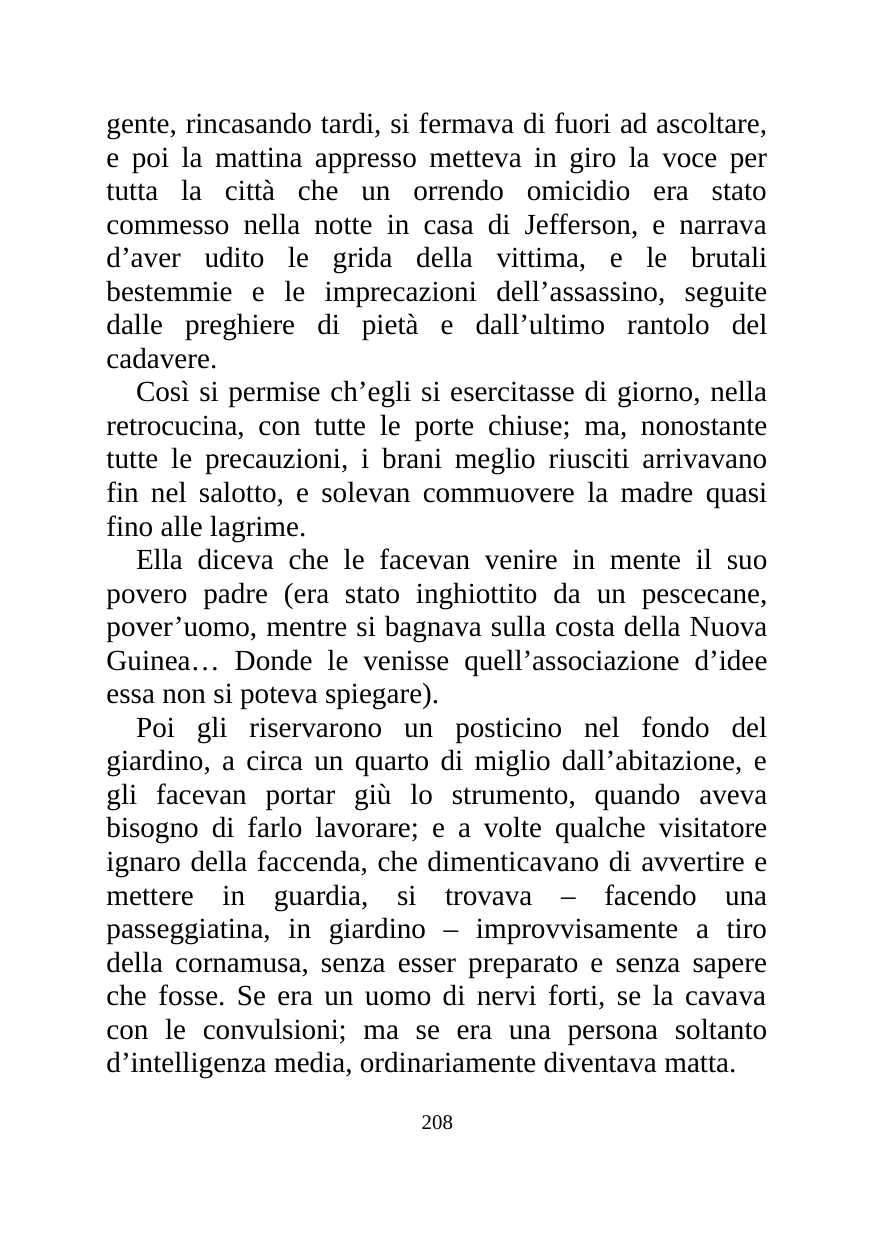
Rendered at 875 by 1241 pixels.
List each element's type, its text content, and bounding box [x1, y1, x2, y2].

text gente, rincasando tardi, si fermava di fuori ad ascoltare, e poi la mattina appresso metteva in giro la voce per tutta la città che un orrendo omicidio era stato commesso nella notte in casa di Jefferson, e narrava d’aver udito le grida della vittima, e le brutali bestemmie e le imprecazioni dell’assassino, seguite dalle preghiere di pietà e dall’ultimo rantolo del cadavere. [106, 106, 768, 374]
text Ella diceva che le facevan venire in mente il suo povero padre (era stato inghiottito da un pescecane, pover’uomo, mentre si bagnava sulla costa della Nuova Guinea… Donde le venisse quell’associazione d’idee essa non si poteva spiegare). [106, 542, 768, 710]
text Così si permise ch’egli si esercitasse di giorno, nella retrocucina, con tutte le porte chiuse; ma, nonostante tutte le precauzioni, i brani meglio riusciti arrivavano fin nel salotto, e solevan commuovere la madre quasi fino alle lagrime. [106, 374, 768, 542]
text Poi gli riservarono un posticino nel fondo del giardino, a circa un quarto di miglio dall’abitazione, e gli facevan portar giù lo strumento, quando aveva bisogno di farlo lavorare; e a volte qualche visitatore ignaro della faccenda, che dimenticavano di avvertire e mettere in guardia, si trovava – facendo una passeggiatina, in giardino – improvvisamente a tiro della cornamusa, senza esser preparato e senza sapere che fosse. Se era un uomo di nervi forti, se la cavava con le convulsioni; ma se era una persona soltanto d’intelligenza media, ordinariamente diventava matta. [106, 710, 768, 1079]
